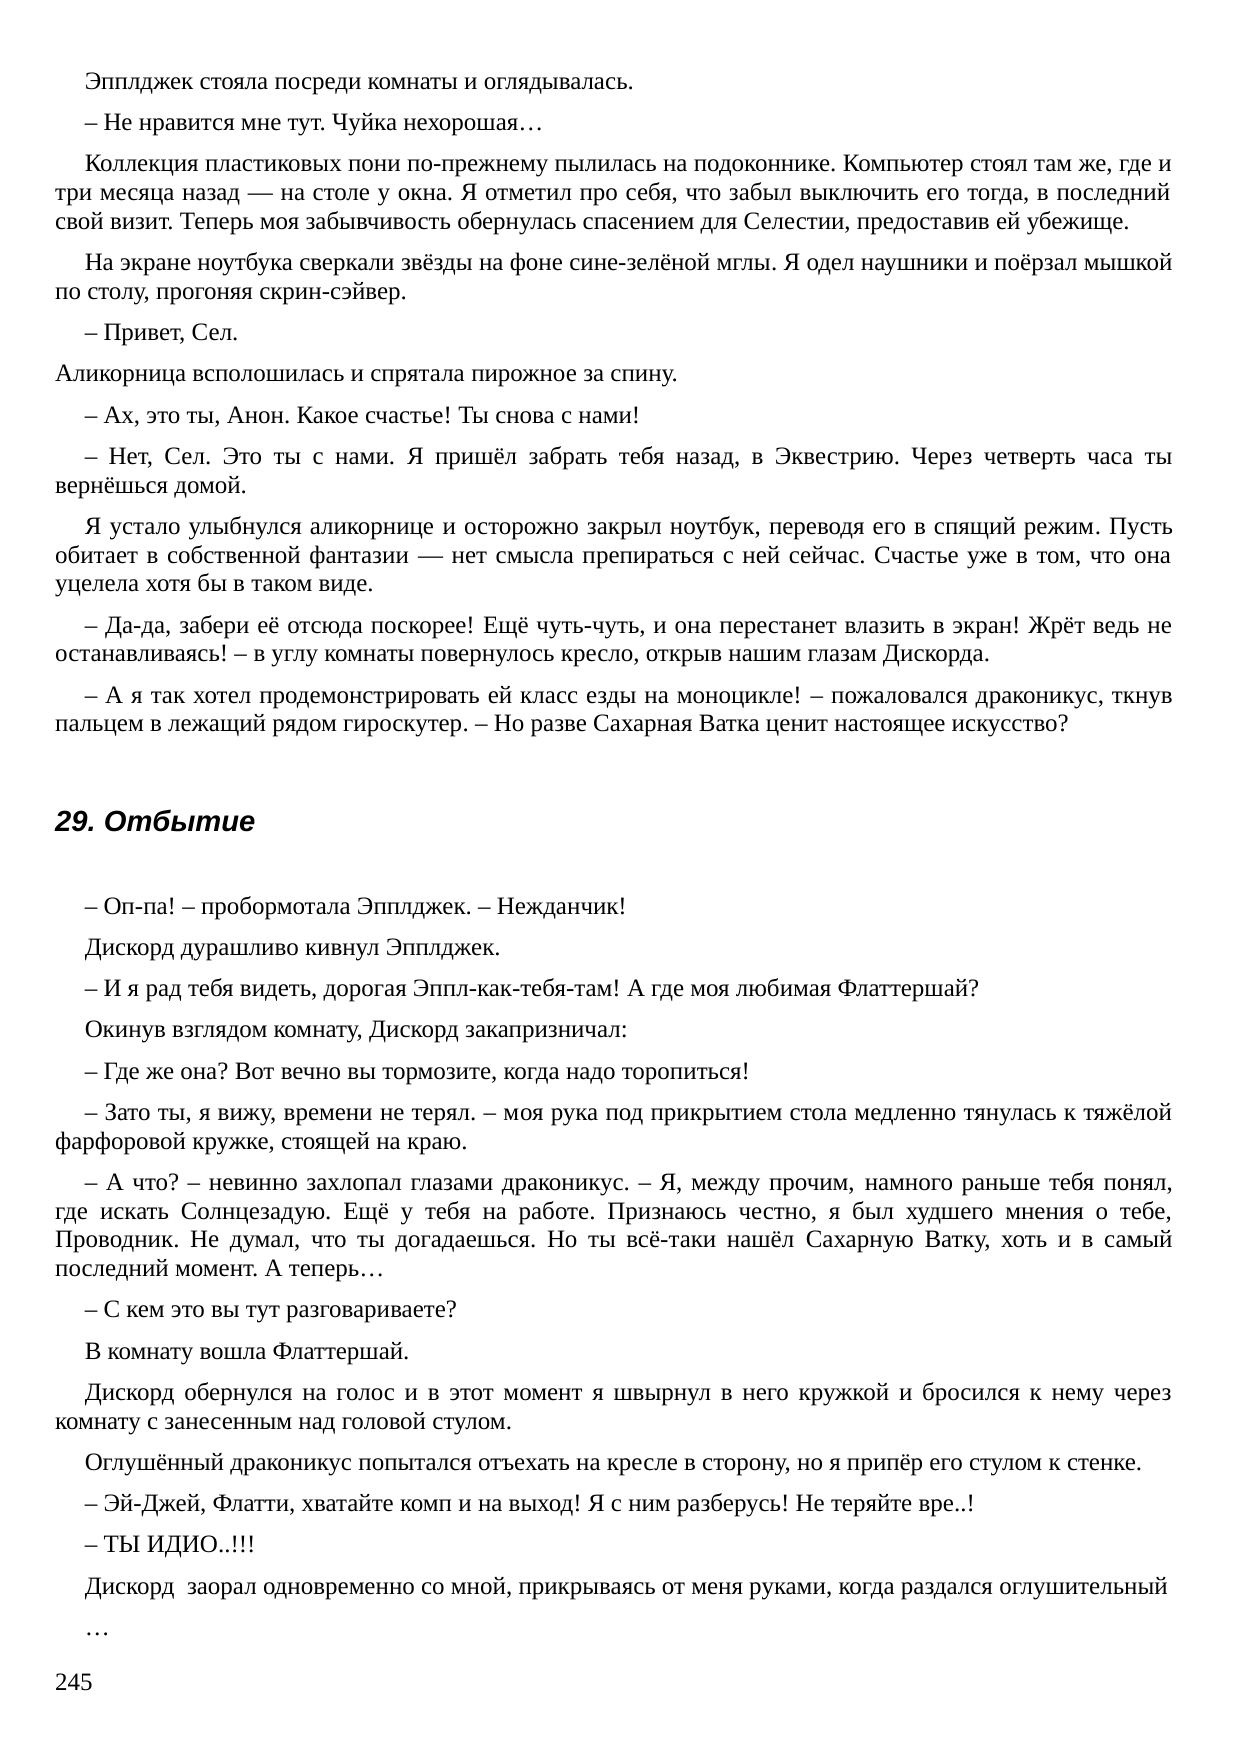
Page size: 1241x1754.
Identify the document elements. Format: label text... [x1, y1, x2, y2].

text Оглушённый драконикус попытался отъехать на кресле в сторону, но я припёр его стулом к стенке. [55, 1447, 1173, 1476]
text – Ах, это ты, Анон. Какое счастье! Ты снова с нами! [55, 400, 1173, 428]
text – А я так хотел продемонстрировать ей класс езды на моноцикле! – пожаловался драконикус, ткнув пальцем в лежащий рядом гироскутер. – Но разве Сахарная Ватка ценит настоящее искусство? [55, 680, 1173, 737]
text В комнату вошла Флаттершай. [55, 1336, 1173, 1364]
text Коллекция пластиковых пони по-прежнему пылилась на подоконнике. Компьютер стоял там же, где и три месяца назад — на столе у окна. Я отметил про себя, что забыл выключить его тогда, в последний свой визит. Теперь моя забывчивость обернулась спасением для Селестии, предоставив ей убежище. [55, 148, 1173, 235]
text … [55, 1612, 1173, 1641]
text На экране ноутбука сверкали звёзды на фоне сине-зелёной мглы. Я одел наушники и поёрзал мышкой по столу, прогоняя скрин-сэйвер. [55, 247, 1173, 305]
text – Эй-Джей, Флатти, хватайте комп и на выход! Я с ним разберусь! Не теряйте вре..! [55, 1488, 1173, 1517]
text – Да-да, забери её отсюда поскорее! Ещё чуть-чуть, и она перестанет влазить в экран! Жрёт ведь не останавливаясь! – в углу комнаты повернулось кресло, открыв нашим глазам Дискорда. [55, 610, 1173, 667]
text – Не нравится мне тут. Чуйка нехорошая… [55, 107, 1173, 136]
text – Привет, Сел. [55, 317, 1173, 346]
text Эпплджек стояла посреди комнаты и оглядывалась. [55, 66, 1173, 95]
text Окинув взглядом комнату, Дискорд закапризничал: [55, 1014, 1173, 1043]
text – А что? – невинно захлопал глазами драконикус. – Я, между прочим, намного раньше тебя понял, где искать Солнцезадую. Ещё у тебя на работе. Признаюсь честно, я был худшего мнения о тебе, Проводник. Не думал, что ты догадаешься. Но ты всё-таки нашёл Сахарную Ватку, хоть и в самый последний момент. А теперь… [55, 1167, 1173, 1282]
text – Нет, Сел. Это ты с нами. Я пришёл забрать тебя назад, в Эквестрию. Через четверть часа ты вернёшься домой. [55, 441, 1173, 498]
text Дискорд обернулся на голос и в этот момент я швырнул в него кружкой и бросился к нему через комнату с занесенным над головой стулом. [55, 1377, 1173, 1434]
text – Где же она? Вот вечно вы тормозите, когда надо торопиться! [55, 1056, 1173, 1084]
text – И я рад тебя видеть, дорогая Эппл-как-тебя-там! А где моя любимая Флаттершай? [55, 973, 1173, 1002]
text – Оп-па! – пробормотала Эпплджек. – Нежданчик! [55, 891, 1173, 919]
text Я устало улыбнулся аликорнице и осторожно закрыл ноутбук, переводя его в спящий режим. Пусть обитает в собственной фантазии — нет смысла препираться с ней сейчас. Счастье уже в том, что она уцелела хотя бы в таком виде. [55, 511, 1173, 597]
text Дискорд дурашливо кивнул Эпплджек. [55, 932, 1173, 961]
text Дискорд заорал одновременно со мной, прикрываясь от меня руками, когда раздался оглушительный [55, 1571, 1173, 1599]
text – С кем это вы тут разговариваете? [55, 1294, 1173, 1323]
text – ТЫ ИДИО..!!! [55, 1529, 1173, 1558]
text Аликорница всполошилась и спрятала пирожное за спину. [55, 358, 1173, 387]
text – Зато ты, я вижу, времени не терял. – моя рука под прикрытием стола медленно тянулась к тяжёлой фарфоровой кружке, стоящей на краю. [55, 1097, 1173, 1154]
subtitle 29. Отбытие [55, 803, 1173, 837]
